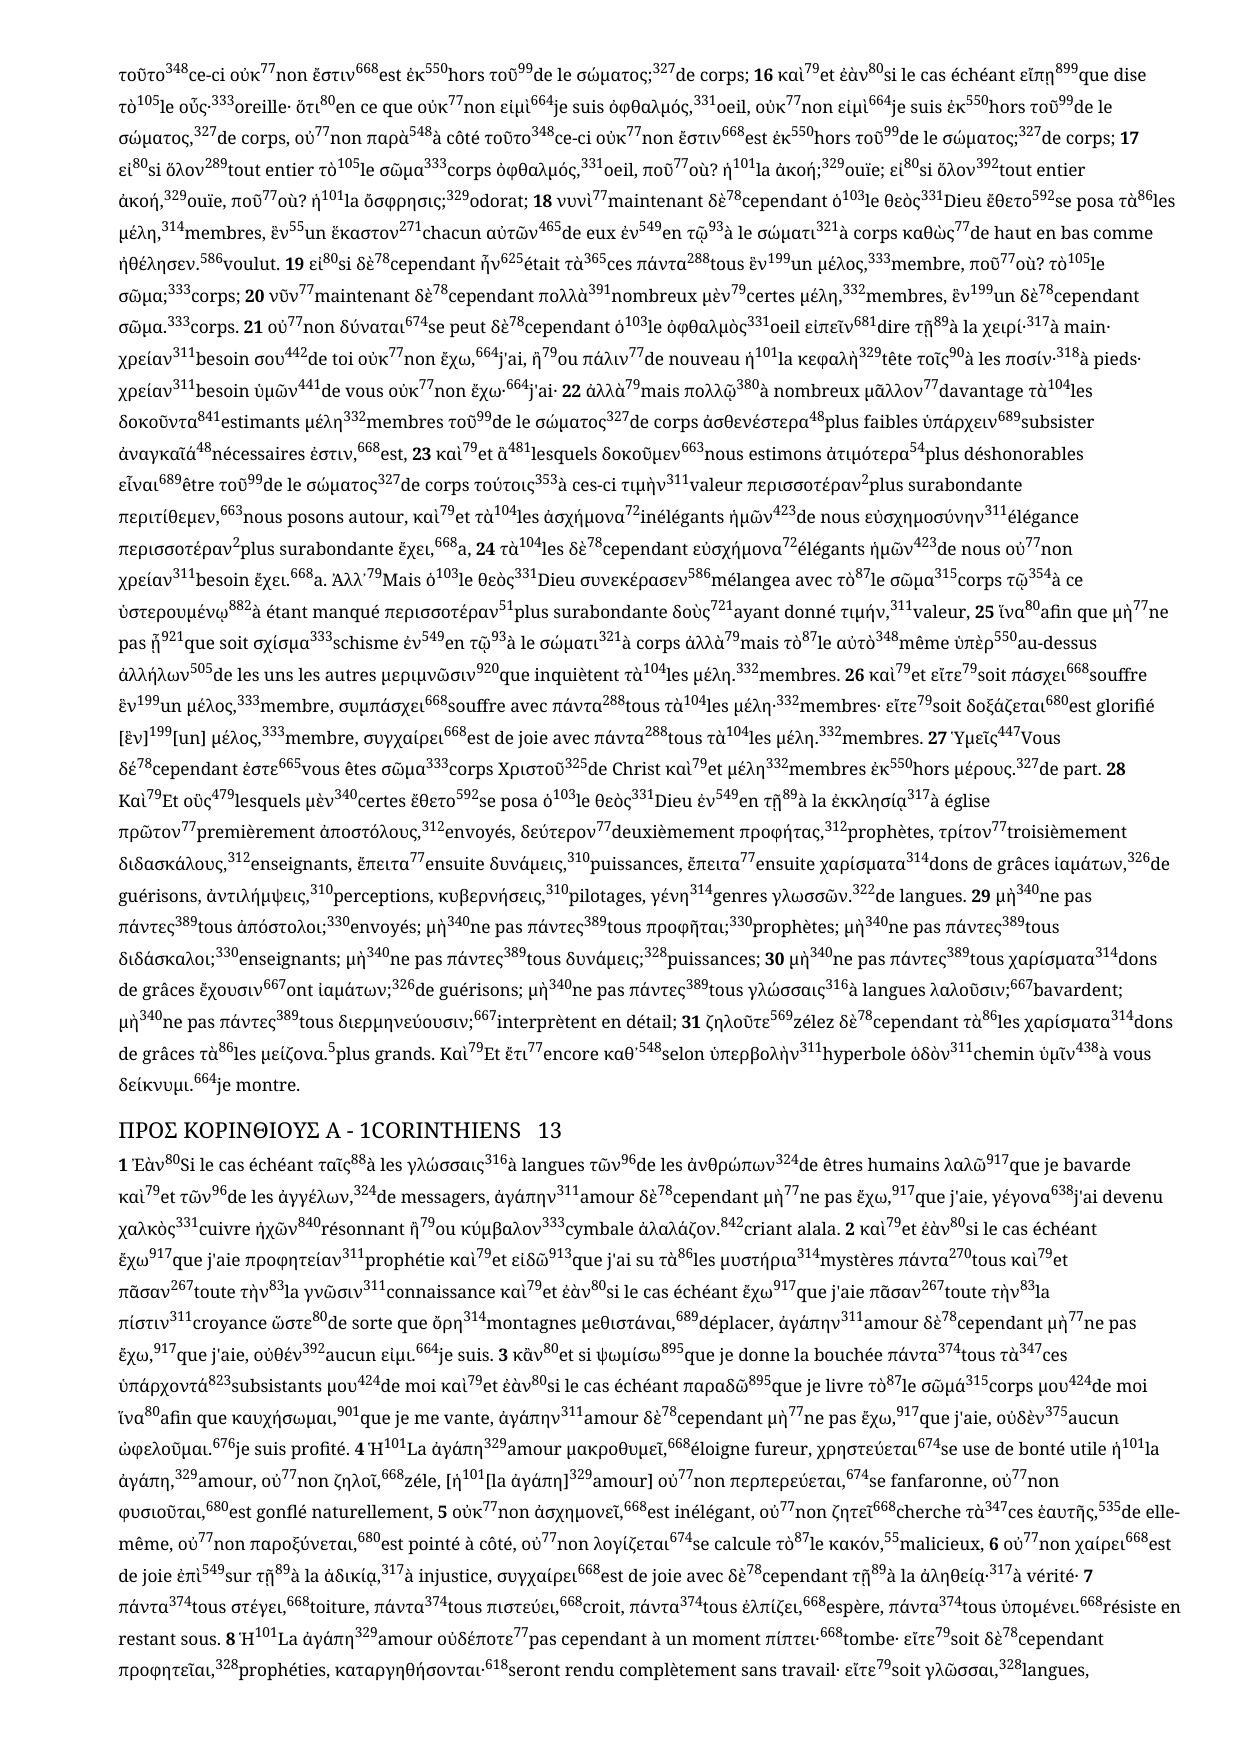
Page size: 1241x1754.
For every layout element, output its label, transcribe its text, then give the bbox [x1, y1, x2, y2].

text 1 Περὶ550Autour δὲ78cependant τῶν98de les πνευματικῶν,66de souffliques, ἀδελφοί,336frères, οὐ77non θέλω664je veux ὑμᾶς436vous ἀγνοεῖν.689méconnaître. 2 Οἴδατε639Vous avez su ὅτι80en ce que ὅτε80lorsque ἔθνη332ethnies ἦτε622vous étiez πρὸς548vers τὰ86les εἴδωλα314idoles τὰ86les ἄφωνα5sans sons de voix ὡς80comme ἂν340le cas échéant ἤγεσθε634vous étiez conduit ἀπαγόμενοι.890étants conduits au loin. 3 διὸ79c'est pourquoi γνωρίζω664je fais connaître ὑμῖν438à vous ὅτι80en ce que οὐδεὶς390aucun ἐν549en πνεύματι321à souffle θεοῦ325de Dieu λαλῶν840bavardant λέγει·668dit· Ἀνάθεμα333Anathème Ἰησοῦς,331Iésous, καὶ79et οὐδεὶς390aucun δύναται674se peut εἰπεῖν·681dire· Κύριος331Maître Ἰησοῦς,331Iésous, εἰ551si μὴ77ne pas ἐν549en πνεύματι321à souffle ἁγίῳ.12à saint. 4 Διαιρέσεις328Répartitions δὲ78cependant χαρισμάτων326de dons de grâces εἰσίν,667sont, τὸ105le δὲ78cependant αὐτὸ158même πνεῦμα·333souffle· 5 καὶ79et διαιρέσεις328répartitions διακονιῶν322de services εἰσιν,667sont, καὶ79et ὁ103le αὐτὸς156même κύριος·331Maître· 6 καὶ79et διαιρέσεις328répartitions ἐνεργημάτων326de actes d'énergies εἰσίν,667sont, καὶ79et ὁ103le αὐτὸς156même θεὸς331Dieu ὁ364celui ἐνεργῶν840énergisant τὰ347ces πάντα270tous ἐν549en πᾶσιν.377à tous. 7 ἑκάστῳ378à chacun δὲ78cependant δίδοται680est donné ἡ101la φανέρωσις329visibilité τοῦ99de le πνεύματος327de souffle πρὸς548vers τὸ348ce συμφέρον.824étant opportun. 8 ᾧ378à lequel μὲν79certes γὰρ79car διὰ550par τοῦ99de le πνεύματος327de souffle δίδοται680est donné λόγος331discours σοφίας,323de sagesse, ἄλλῳ378à autre δὲ78cependant λόγος331discours γνώσεως323de connaissance κατὰ548selon τὸ87le αὐτὸ140même πνεῦμα,315souffle, 9 ἑτέρῳ378à autre-différent πίστις329croyance ἐν549en τῷ93à le αὐτῷ146à même πνεύματι,321à souffle, ἄλλῳ378à autre δὲ78cependant χαρίσματα332dons de grâces ἰαμάτων326de guérisons ἐν549en τῷ93à le ἑνὶ187à un πνεύματι,321à souffle, 10 ἄλλῳ378à autre δὲ78cependant ἐνεργήματα332actes d'énergies δυνάμεων,322de puissances, ἄλλῳ378à autre [δὲ]78[cependant] προφητεία,329prophétie, ἄλλῳ378à autre [δὲ]78[cependant] διακρίσεις328jugements au travers πνευμάτων,326de souffles, ἑτέρῳ378à autre-différent γένη332genres γλωσσῶν,322de langues, ἄλλῳ378à autre δὲ78cependant ἑρμηνεία329interprétation γλωσσῶν·322de langues· 11 πάντα270tous δὲ78cependant ταῦτα347ces-ci ἐνεργεῖ668énergise τὸ105le ἓν73un καὶ79et τὸ105le αὐτὸ158même πνεῦμα333souffle διαιροῦν842répartissant ἰδίᾳ119à en propre ἑκάστῳ378à chacun καθὼς77de haut en bas comme βούλεται.674se a dessein. 12 Καθάπερ77Tout comme γὰρ79car τὸ105le σῶμα333corps ἕν49un ἐστιν668est καὶ79et μέλη314membres πολλὰ270nombreux ἔχει,668a, πάντα288tous δὲ78cependant τὰ104les μέλη332membres τοῦ99de le σώματος327de corps πολλὰ391nombreux ὄντα841étants ἕν73un ἐστιν668est σῶμα,333corps, οὕτως77ainsi καὶ77aussi ὁ103le Χριστός·331Christ· 13 καὶ77aussi γὰρ79car ἐν549en ἑνὶ187à un πνεύματι321à souffle ἡμεῖς430nous πάντες389tous εἰς548envers ἓν181un σῶμα315corps ἐβαπτίσθημεν,595nous fûmes baptisé, εἴτε79soit Ἰουδαῖοι70Ioudaiens εἴτε79soit Ἕλληνες330Hellèns εἴτε79soit δοῦλοι330mâles esclaves εἴτε79soit ἐλεύθεροι,70libres, καὶ79et πάντες389tous ἓν181un πνεῦμα315souffle ἐποτίσθημεν.595nous fûmes donné à boire. 14 Καὶ77Aussi γὰρ79car τὸ105le σῶμα333corps οὐκ77non ἔστιν668est ἓν199un μέλος333membre ἀλλὰ79mais πολλά.391nombreux. 15 ἐὰν80si le cas échéant εἴπῃ899que dise ὁ103le πούς·331pied· ὅτι80en ce que οὐκ77non εἰμὶ664je suis χείρ,329main, οὐκ77non εἰμὶ664je suis ἐκ550hors τοῦ99de le σώματος,327de corps, οὐ77non παρὰ548à côté τοῦτο348ce-ci οὐκ77non ἔστιν668est ἐκ550hors τοῦ99de le σώματος;327de corps; 16 καὶ79et ἐὰν80si le cas échéant εἴπῃ899que dise τὸ105le οὖς·333oreille· ὅτι80en ce que οὐκ77non εἰμὶ664je suis ὀφθαλμός,331oeil, οὐκ77non εἰμὶ664je suis ἐκ550hors τοῦ99de le σώματος,327de corps, οὐ77non παρὰ548à côté τοῦτο348ce-ci οὐκ77non ἔστιν668est ἐκ550hors τοῦ99de le σώματος;327de corps; 17 εἰ80si ὅλον289tout entier τὸ105le σῶμα333corps ὀφθαλμός,331oeil, ποῦ77où? ἡ101la ἀκοή;329ouïe; εἰ80si ὅλον392tout entier ἀκοή,329ouïe, ποῦ77où? ἡ101la ὄσφρησις;329odorat; 18 νυνὶ77maintenant δὲ78cependant ὁ103le θεὸς331Dieu ἔθετο592se posa τὰ86les μέλη,314membres, ἓν55un ἕκαστον271chacun αὐτῶν465de eux ἐν549en τῷ93à le σώματι321à corps καθὼς77de haut en bas comme ἠθέλησεν.586voulut. 19 εἰ80si δὲ78cependant ἦν625était τὰ365ces πάντα288tous ἓν199un μέλος,333membre, ποῦ77où? τὸ105le σῶμα;333corps; 20 νῦν77maintenant δὲ78cependant πολλὰ391nombreux μὲν79certes μέλη,332membres, ἓν199un δὲ78cependant σῶμα.333corps. 21 οὐ77non δύναται674se peut δὲ78cependant ὁ103le ὀφθαλμὸς331oeil εἰπεῖν681dire τῇ89à la χειρί·317à main· χρείαν311besoin σου442de toi οὐκ77non ἔχω,664j'ai, ἢ79ou πάλιν77de nouveau ἡ101la κεφαλὴ329tête τοῖς90à les ποσίν·318à pieds· χρείαν311besoin ὑμῶν441de vous οὐκ77non ἔχω·664j'ai· 22 ἀλλὰ79mais πολλῷ380à nombreux μᾶλλον77davantage τὰ104les δοκοῦντα841estimants μέλη332membres τοῦ99de le σώματος327de corps ἀσθενέστερα48plus faibles ὑπάρχειν689subsister ἀναγκαῖά48nécessaires ἐστιν,668est, 23 καὶ79et ἃ481lesquels δοκοῦμεν663nous estimons ἀτιμότερα54plus déshonorables εἶναι689être τοῦ99de le σώματος327de corps τούτοις353à ces-ci τιμὴν311valeur περισσοτέραν2plus surabondante περιτίθεμεν,663nous posons autour, καὶ79et τὰ104les ἀσχήμονα72inélégants ἡμῶν423de nous εὐσχημοσύνην311élégance περισσοτέραν2plus surabondante ἔχει,668a, 24 τὰ104les δὲ78cependant εὐσχήμονα72élégants ἡμῶν423de nous οὐ77non χρείαν311besoin ἔχει.668a. Ἀλλ᾽79Mais ὁ103le θεὸς331Dieu συνεκέρασεν586mélangea avec τὸ87le σῶμα315corps τῷ354à ce ὑστερουμένῳ882à étant manqué περισσοτέραν51plus surabondante δοὺς721ayant donné τιμήν,311valeur, 25 ἵνα80afin que μὴ77ne pas ᾖ921que soit σχίσμα333schisme ἐν549en τῷ93à le σώματι321à corps ἀλλὰ79mais τὸ87le αὐτὸ348même ὑπὲρ550au-dessus ἀλλήλων505de les uns les autres μεριμνῶσιν920que inquiètent τὰ104les μέλη.332membres. 26 καὶ79et εἴτε79soit πάσχει668souffre ἓν199un μέλος,333membre, συμπάσχει668souffre avec πάντα288tous τὰ104les μέλη·332membres· εἴτε79soit δοξάζεται680est glorifié [ἓν]199[un] μέλος,333membre, συγχαίρει668est de joie avec πάντα288tous τὰ104les μέλη.332membres. 27 Ὑμεῖς447Vous δέ78cependant ἐστε665vous êtes σῶμα333corps Χριστοῦ325de Christ καὶ79et μέλη332membres ἐκ550hors μέρους.327de part. 28 Καὶ79Et οὓς479lesquels μὲν340certes ἔθετο592se posa ὁ103le θεὸς331Dieu ἐν549en τῇ89à la ἐκκλησίᾳ317à église πρῶτον77premièrement ἀποστόλους,312envoyés, δεύτερον77deuxièmement προφήτας,312prophètes, τρίτον77troisièmement διδασκάλους,312enseignants, ἔπειτα77ensuite δυνάμεις,310puissances, ἔπειτα77ensuite χαρίσματα314dons de grâces ἰαμάτων,326de guérisons, ἀντιλήμψεις,310perceptions, κυβερνήσεις,310pilotages, γένη314genres γλωσσῶν.322de langues. 29 μὴ340ne pas πάντες389tous ἀπόστολοι;330envoyés; μὴ340ne pas πάντες389tous προφῆται;330prophètes; μὴ340ne pas πάντες389tous διδάσκαλοι;330enseignants; μὴ340ne pas πάντες389tous δυνάμεις;328puissances; 30 μὴ340ne pas πάντες389tous χαρίσματα314dons de grâces ἔχουσιν667ont ἰαμάτων;326de guérisons; μὴ340ne pas πάντες389tous γλώσσαις316à langues λαλοῦσιν;667bavardent; μὴ340ne pas πάντες389tous διερμηνεύουσιν;667interprètent en détail; 31 ζηλοῦτε569zélez δὲ78cependant τὰ86les χαρίσματα314dons de grâces τὰ86les μείζονα.5plus grands. Καὶ79Et ἔτι77encore καθ᾽548selon ὑπερβολὴν311hyperbole ὁδὸν311chemin ὑμῖν438à vous δείκνυμι.664je montre. [118, 59, 1181, 1097]
text ΠΡΟΣ ΚΟΡΙΝΘΙΟΥΣ Α - 1CORINTHIENS 13 [118, 1115, 1181, 1145]
text 1 Ἐὰν80Si le cas échéant ταῖς88à les γλώσσαις316à langues τῶν96de les ἀνθρώπων324de êtres humains λαλῶ917que je bavarde καὶ79et τῶν96de les ἀγγέλων,324de messagers, ἀγάπην311amour δὲ78cependant μὴ77ne pas ἔχω,917que j'aie, γέγονα638j'ai devenu χαλκὸς331cuivre ἠχῶν840résonnant ἢ79ou κύμβαλον333cymbale ἀλαλάζον.842criant alala. 2 καὶ79et ἐὰν80si le cas échéant ἔχω917que j'aie προφητείαν311prophétie καὶ79et εἰδῶ913que j'ai su τὰ86les μυστήρια314mystères πάντα270tous καὶ79et πᾶσαν267toute τὴν83la γνῶσιν311connaissance καὶ79et ἐὰν80si le cas échéant ἔχω917que j'aie πᾶσαν267toute τὴν83la πίστιν311croyance ὥστε80de sorte que ὄρη314montagnes μεθιστάναι,689déplacer, ἀγάπην311amour δὲ78cependant μὴ77ne pas ἔχω,917que j'aie, οὐθέν392aucun εἰμι.664je suis. 3 κἂν80et si ψωμίσω895que je donne la bouchée πάντα374tous τὰ347ces ὑπάρχοντά823subsistants μου424de moi καὶ79et ἐὰν80si le cas échéant παραδῶ895que je livre τὸ87le σῶμά315corps μου424de moi ἵνα80afin que καυχήσωμαι,901que je me vante, ἀγάπην311amour δὲ78cependant μὴ77ne pas ἔχω,917que j'aie, οὐδὲν375aucun ὠφελοῦμαι.676je suis profité. 4 Ἡ101La ἀγάπη329amour μακροθυμεῖ,668éloigne fureur, χρηστεύεται674se use de bonté utile ἡ101la ἀγάπη,329amour, οὐ77non ζηλοῖ,668zéle, [ἡ101[la ἀγάπη]329amour] οὐ77non περπερεύεται,674se fanfaronne, οὐ77non φυσιοῦται,680est gonflé naturellement, 5 οὐκ77non ἀσχημονεῖ,668est inélégant, οὐ77non ζητεῖ668cherche τὰ347ces ἑαυτῆς,535de elle-même, οὐ77non παροξύνεται,680est pointé à côté, οὐ77non λογίζεται674se calcule τὸ87le κακόν,55malicieux, 6 οὐ77non χαίρει668est de joie ἐπὶ549sur τῇ89à la ἀδικίᾳ,317à injustice, συγχαίρει668est de joie avec δὲ78cependant τῇ89à la ἀληθείᾳ·317à vérité· 7 πάντα374tous στέγει,668toiture, πάντα374tous πιστεύει,668croit, πάντα374tous ἐλπίζει,668espère, πάντα374tous ὑπομένει.668résiste en restant sous. 8 Ἡ101La ἀγάπη329amour οὐδέποτε77pas cependant à un moment πίπτει·668tombe· εἴτε79soit δὲ78cependant προφητεῖαι,328prophéties, καταργηθήσονται·618seront rendu complètement sans travail· εἴτε79soit γλῶσσαι,328langues, παύσονται·611se pauseront· εἴτε79soit γνῶσις,329connaissance, καταργηθήσεται.619sera rendu complètement sans travail. 9 ἐκ550hors μέρους327de part γὰρ79car γινώσκομεν663nous connaissons καὶ79et ἐκ550hors μέρους327de part προφητεύομεν·663nous prophétisons· 10 ὅταν80lorsque le cas échéant δὲ78cependant ἔλθῃ899que vienne τὸ105le τέλειον,73parfait, τὸ366ce ἐκ550hors μέρους327de part καταργηθήσεται.619sera rendu complètement sans travail. 11 ὅτε80lorsque ἤμην627je m'étais νήπιος,47infantile, ἐλάλουν621je bavardais ὡς80comme νήπιος,71infantile, ἐφρόνουν621je pensais ὡς80comme νήπιος,71infantile, ἐλογιζόμην627je me calculais ὡς80comme νήπιος·71infantile· ὅτε80lorsque γέγονα638j'ai devenu ἀνήρ,331homme, κατήργηκα638j'ai rendu complètement sans travail τὰ347ces τοῦ97de le νηπίου.65de infantile. 12 βλέπομεν663nous regardons γὰρ79car ἄρτι77à l'instant δι᾽550par ἐσόπτρου327de miroir ἐν549en αἰνίγματι,321à énigme, τότε77alors δὲ78cependant πρόσωπον315face πρὸς548vers πρόσωπον·315face· ἄρτι77à l'instant γινώσκω664je connais ἐκ550hors μέρους,327de part, τότε77alors δὲ78cependant ἐπιγνώσομαι608je me reconnaîtrai καθὼς77de haut en bas comme καὶ77aussi ἐπεγνώσθην.596je fus reconnu. 13 Νυνὶ77Maintenant δὲ78cependant μένει668reste πίστις,329croyance, ἐλπίς,329espérance, ἀγάπη,329amour, τὰ104les τρία72trois ταῦτα·157ces-ci· μείζων45plus grande δὲ78cependant τούτων359de ces-ci ἡ101la ἀγάπη.329amour. [118, 1149, 1181, 1682]
